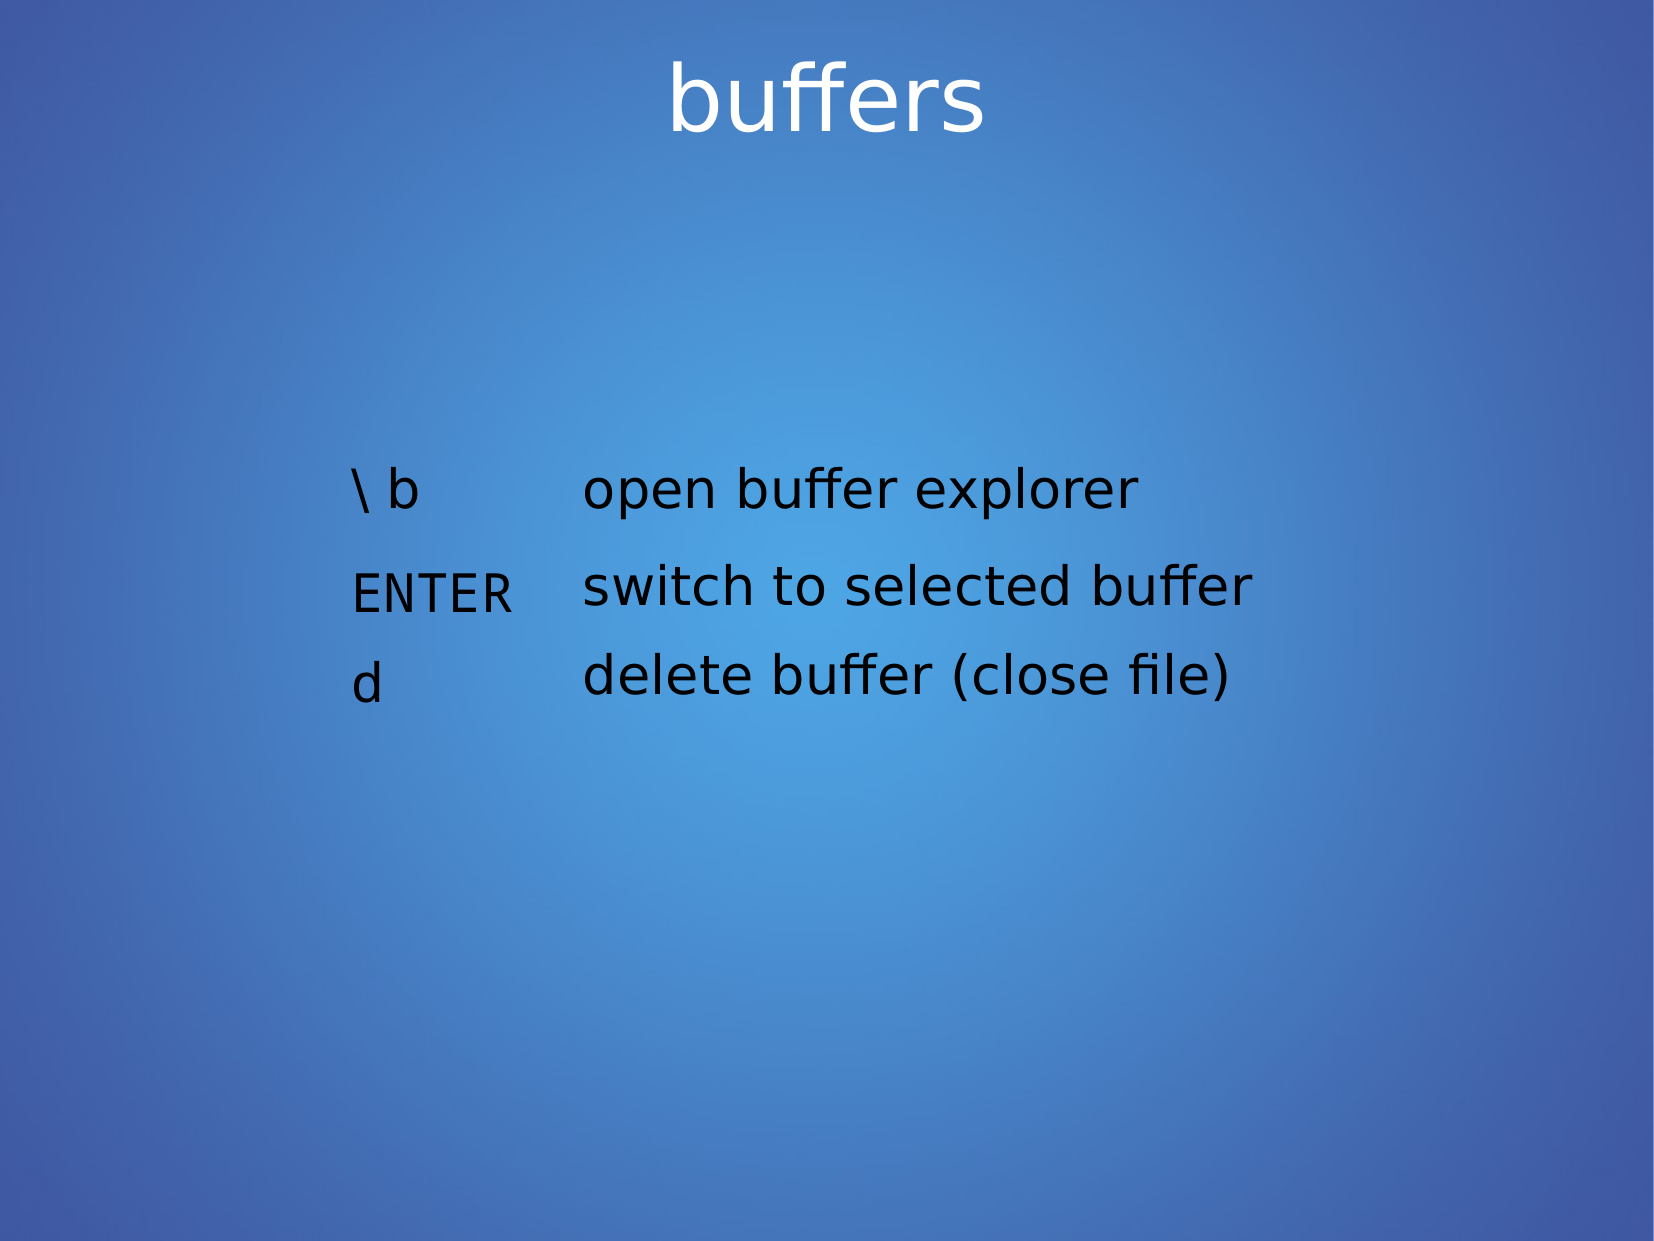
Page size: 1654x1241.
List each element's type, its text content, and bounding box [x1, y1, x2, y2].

table_header \ b [337, 450, 568, 547]
table_cell d [337, 637, 568, 733]
table_cell switch to selected buffer [568, 547, 1317, 637]
picture [0, 0, 1654, 1241]
table_cell ENTER [337, 547, 568, 637]
title buffers [82, 23, 1571, 175]
table_cell delete buffer (close file) [568, 637, 1317, 733]
table_header open buffer explorer [568, 450, 1317, 547]
